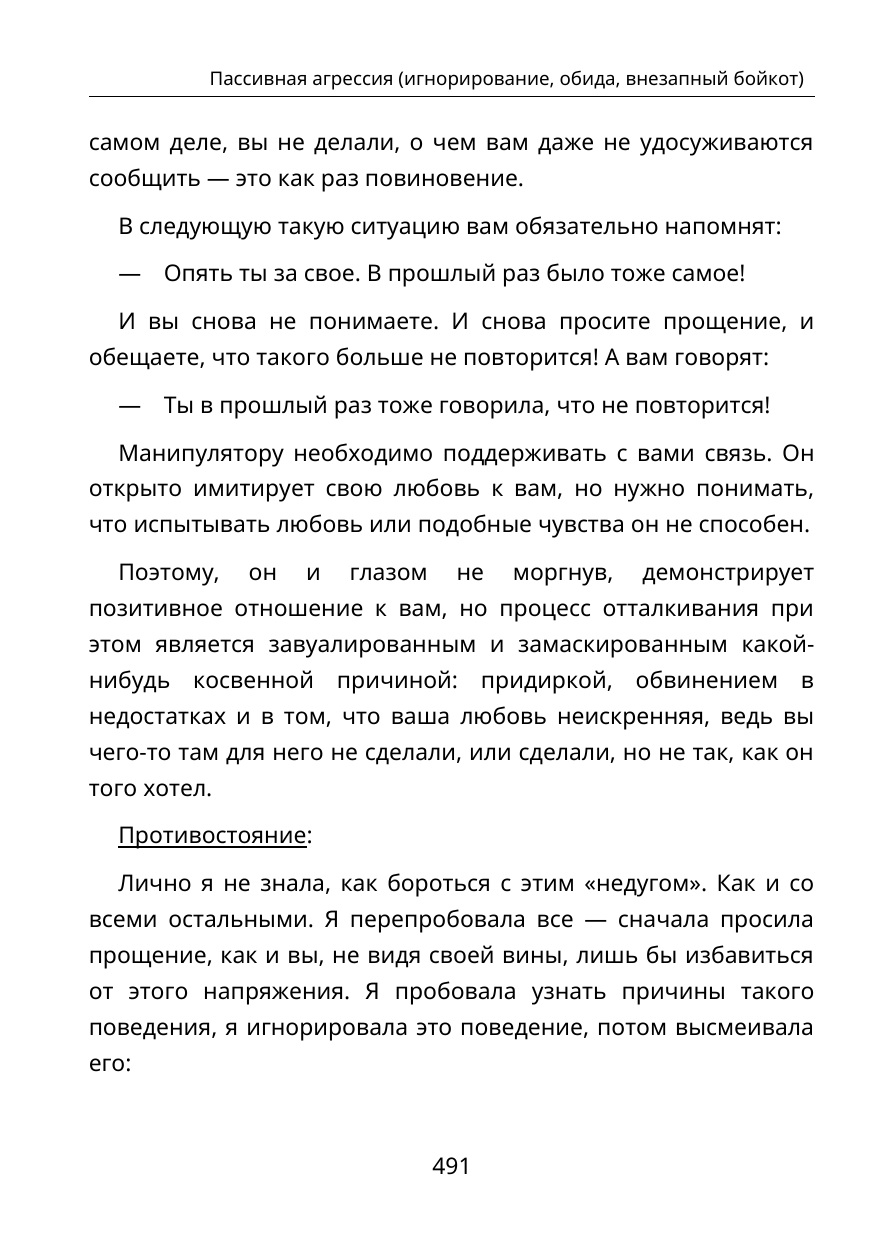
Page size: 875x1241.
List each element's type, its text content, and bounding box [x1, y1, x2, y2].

text Противостояние: [88, 819, 815, 851]
text В следующую такую ситуацию вам обязательно напомнят: [88, 210, 815, 241]
text И вы снова не понимаете. И снова просите прощение, и обещаете, что такого больше не повторится! А вам говорят: [88, 305, 815, 372]
list Опять ты за свое. В прошлый раз было тоже самое! [88, 257, 815, 289]
text самом деле, вы не делали, о чем вам даже не удосуживаются сообщить — это как раз повиновение. [88, 126, 815, 193]
list Ты в прошлый раз тоже говорила, что не повторится! [88, 389, 815, 420]
text Манипулятору необходимо поддерживать с вами связь. Он открыто имитирует свою любовь к вам, но нужно понимать, что испытывать любовь или подобные чувства он не способен. [88, 436, 815, 539]
text Лично я не знала, как бороться с этим «недугом». Как и со всеми остальными. Я перепробовала все — сначала просила прощение, как и вы, не видя своей вины, лишь бы избавиться от этого напряжения. Я пробовала узнать причины такого поведения, я игнорировала это поведение, потом высмеивала его: [88, 867, 815, 1078]
text Поэтому, он и глазом не моргнув, демонстрирует позитивное отношение к вам, но процесс отталкивания при этом является завуалированным и замаскированным какой-нибудь косвенной причиной: придиркой, обвинением в недостатках и в том, что ваша любовь неискренняя, ведь вы чего-то там для него не сделали, или сделали, но не так, как он того хотел. [88, 556, 815, 803]
